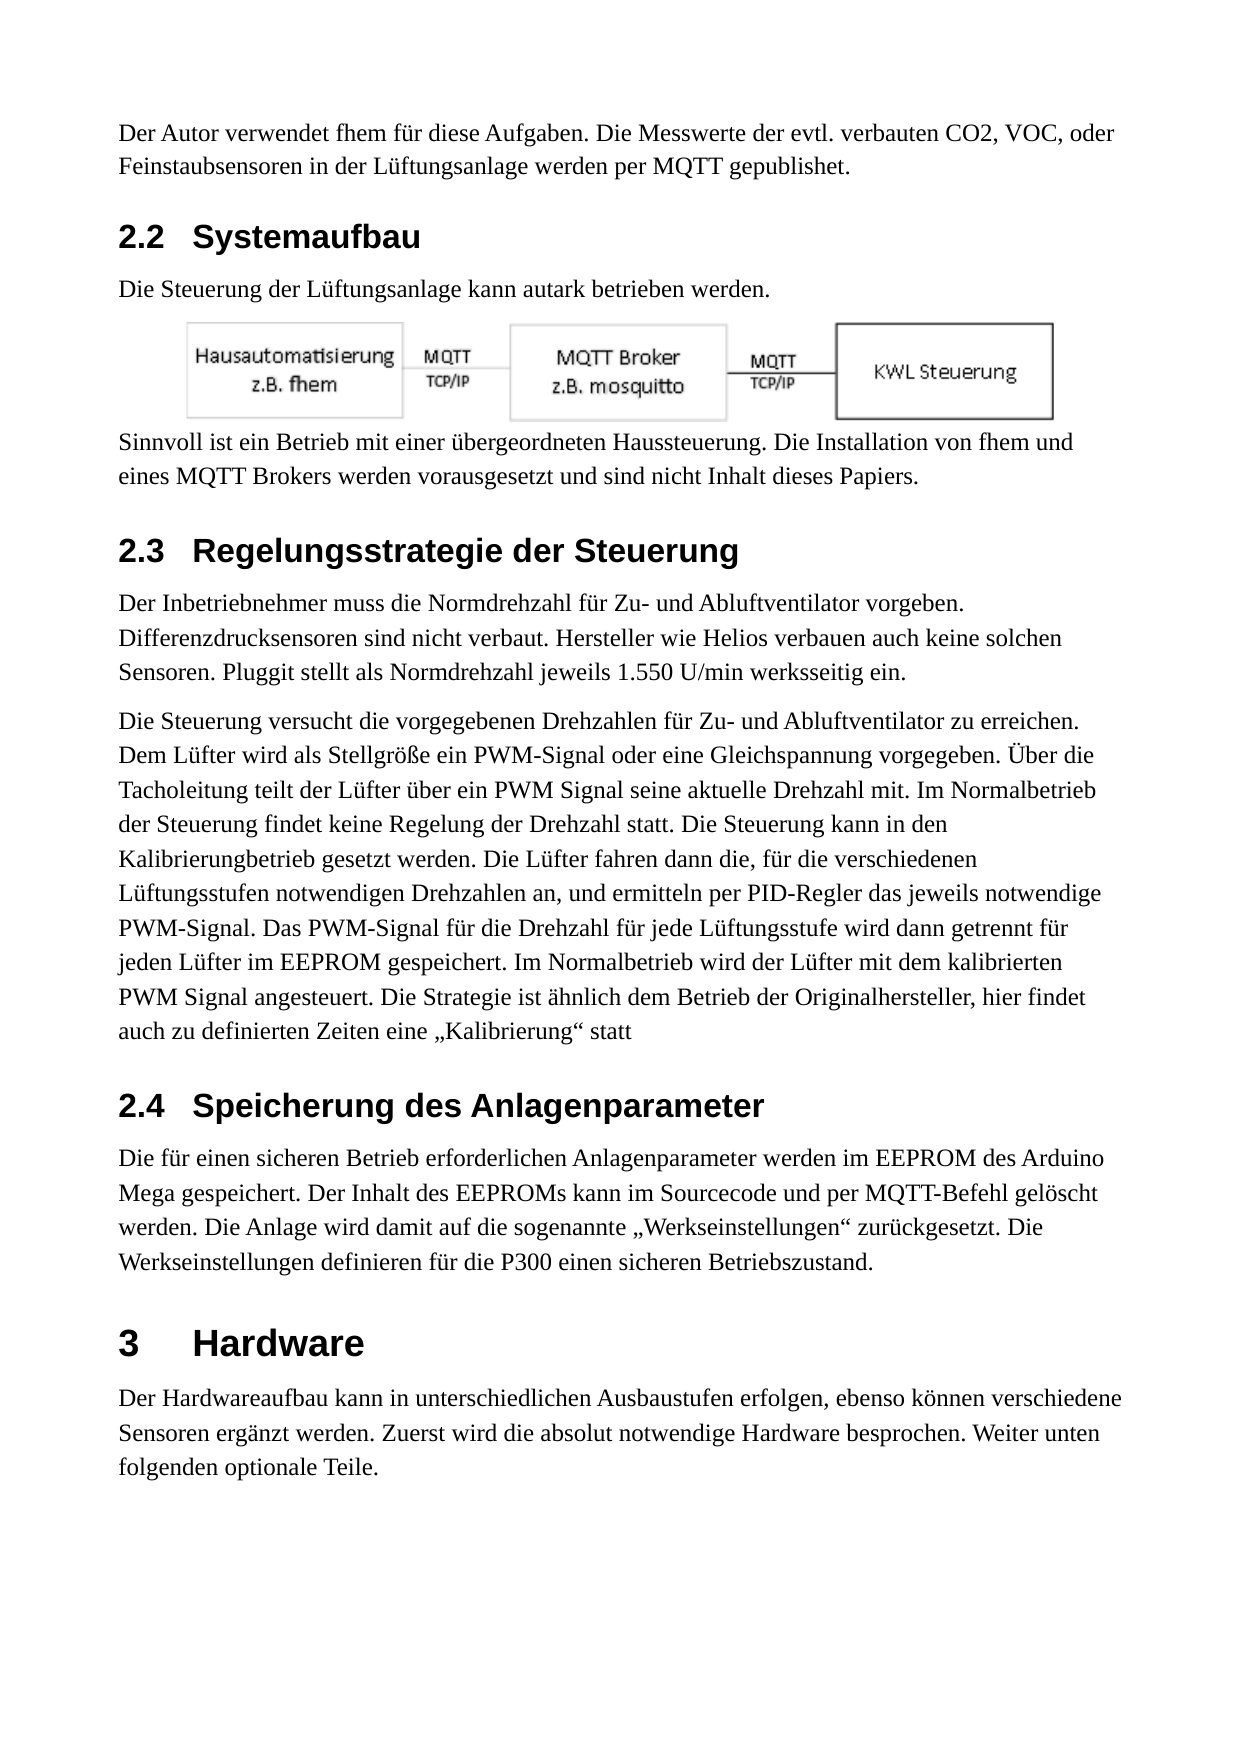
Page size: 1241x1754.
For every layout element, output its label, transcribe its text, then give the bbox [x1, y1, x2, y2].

text Die für einen sicheren Betrieb erforderlichen Anlagenparameter werden im EEPROM des Arduino Mega gespeichert. Der Inhalt des EEPROMs kann im Sourcecode und per MQTT-Befehl gelöscht werden. Die Anlage wird damit auf die sogenannte „Werkseinstellungen“ zurückgesetzt. Die Werkseinstellungen definieren für die P300 einen sicheren Betriebszustand. [118, 1143, 1122, 1275]
text Die Steuerung der Lüftungsanlage kann autark betrieben werden. [118, 274, 1122, 302]
subtitle Regelungsstrategie der Steuerung [118, 531, 1122, 570]
subtitle Speicherung des Anlagenparameter [118, 1086, 1122, 1125]
subtitle Hardware [118, 1321, 1122, 1364]
text Der Hardwareaufbau kann in unterschiedlichen Ausbaustufen erfolgen, ebenso können verschiedene Sensoren ergänzt werden. Zuerst wird die absolut notwendige Hardware besprochen. Weiter unten folgenden optionale Teile. [118, 1383, 1122, 1481]
text Der Autor verwendet fhem für diese Aufgaben. Die Messwerte der evtl. verbauten CO2, VOC, oder Feinstaubsensoren in der Lüftungsanlage werden per MQTT gepublishet. [118, 118, 1122, 180]
text Der Inbetriebnehmer muss die Normdrehzahl für Zu- und Abluftventilator vorgeben. Differenzdrucksensoren sind nicht verbaut. Hersteller wie Helios verbauen auch keine solchen Sensoren. Pluggit stellt als Normdrehzahl jeweils 1.550 U/min werksseitig ein. [118, 588, 1122, 686]
text Sinnvoll ist ein Betrieb mit einer übergeordneten Haussteuerung. Die Installation von fhem und eines MQTT Brokers werden vorausgesetzt und sind nicht Inhalt dieses Papiers. [118, 422, 1122, 490]
subtitle Systemaufbau [118, 217, 1122, 255]
picture [186, 322, 1054, 422]
text Die Steuerung versucht die vorgegebenen Drehzahlen für Zu- und Abluftventilator zu erreichen. Dem Lüfter wird als Stellgröße ein PWM-Signal oder eine Gleichspannung vorgegeben. Über die Tacholeitung teilt der Lüfter über ein PWM Signal seine aktuelle Drehzahl mit. Im Normalbetrieb der Steuerung findet keine Regelung der Drehzahl statt. Die Steuerung kann in den Kalibrierungbetrieb gesetzt werden. Die Lüfter fahren dann die, für die verschiedenen Lüftungsstufen notwendigen Drehzahlen an, und ermitteln per PID-Regler das jeweils notwendige PWM-Signal. Das PWM-Signal für die Drehzahl für jede Lüftungsstufe wird dann getrennt für jeden Lüfter im EEPROM gespeichert. Im Normalbetrieb wird der Lüfter mit dem kalibrierten PWM Signal angesteuert. Die Strategie ist ähnlich dem Betrieb der Originalhersteller, hier findet auch zu definierten Zeiten eine „Kalibrierung“ statt [118, 706, 1122, 1045]
